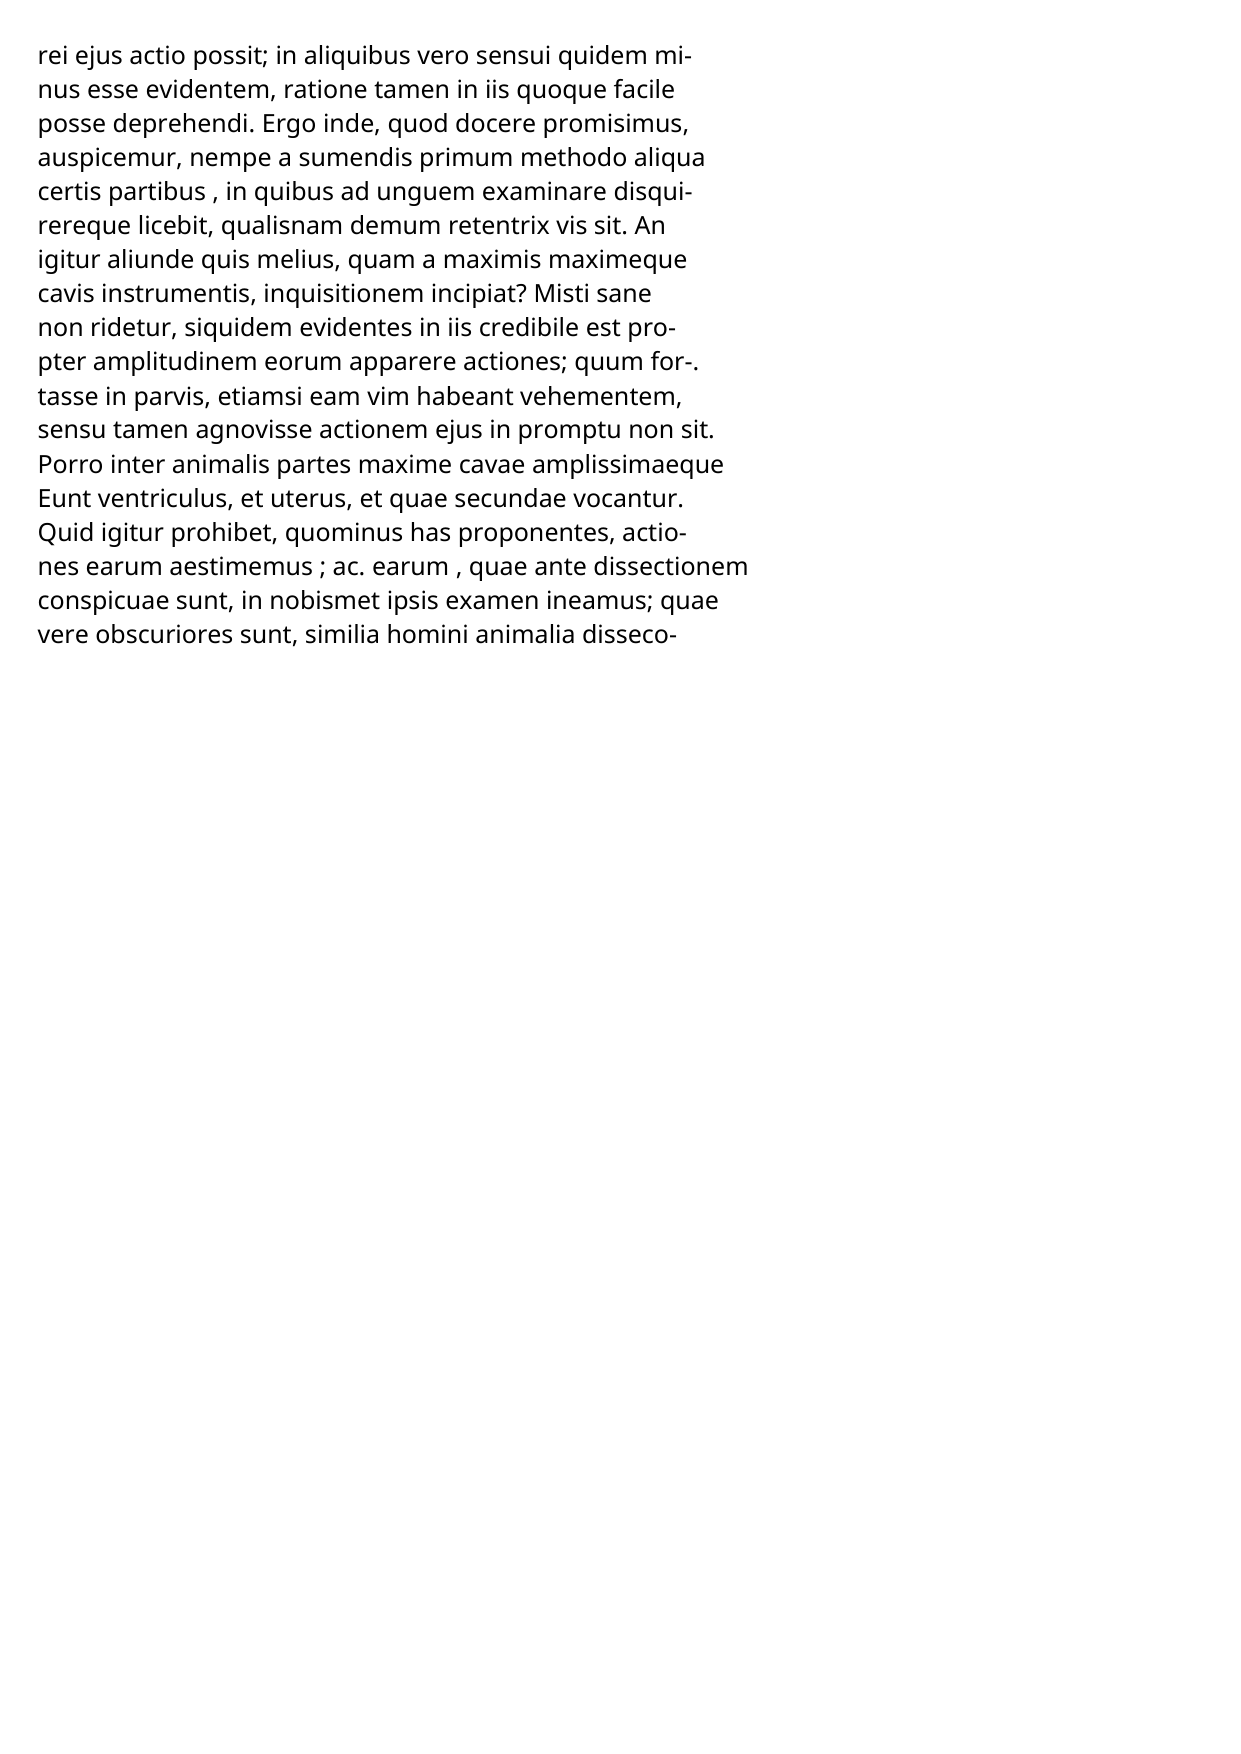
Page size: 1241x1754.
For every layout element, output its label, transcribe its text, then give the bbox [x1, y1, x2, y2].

text rei ejus actio possit; in aliquibus vero sensui quidem mi- nus esse evidentem, ratione tamen in iis quoque facile posse deprehendi. Ergo inde, quod docere promisimus, auspicemur, nempe a sumendis primum methodo aliqua certis partibus , in quibus ad unguem examinare disqui- rereque licebit, qualisnam demum retentrix vis sit. An igitur aliunde quis melius, quam a maximis maximeque cavis instrumentis, inquisitionem incipiat? Misti sane non ridetur, siquidem evidentes in iis credibile est pro- pter amplitudinem eorum apparere actiones; quum for-. tasse in parvis, etiamsi eam vim habeant vehementem, sensu tamen agnovisse actionem ejus in promptu non sit. Porro inter animalis partes maxime cavae amplissimaeque Eunt ventriculus, et uterus, et quae secundae vocantur. Quid igitur prohibet, quominus has proponentes, actio- nes earum aestimemus ; ac. earum , quae ante dissectionem conspicuae sunt, in nobismet ipsis examen ineamus; quae vere obscuriores sunt, similia homini animalia disseco- [37, 37, 1203, 651]
